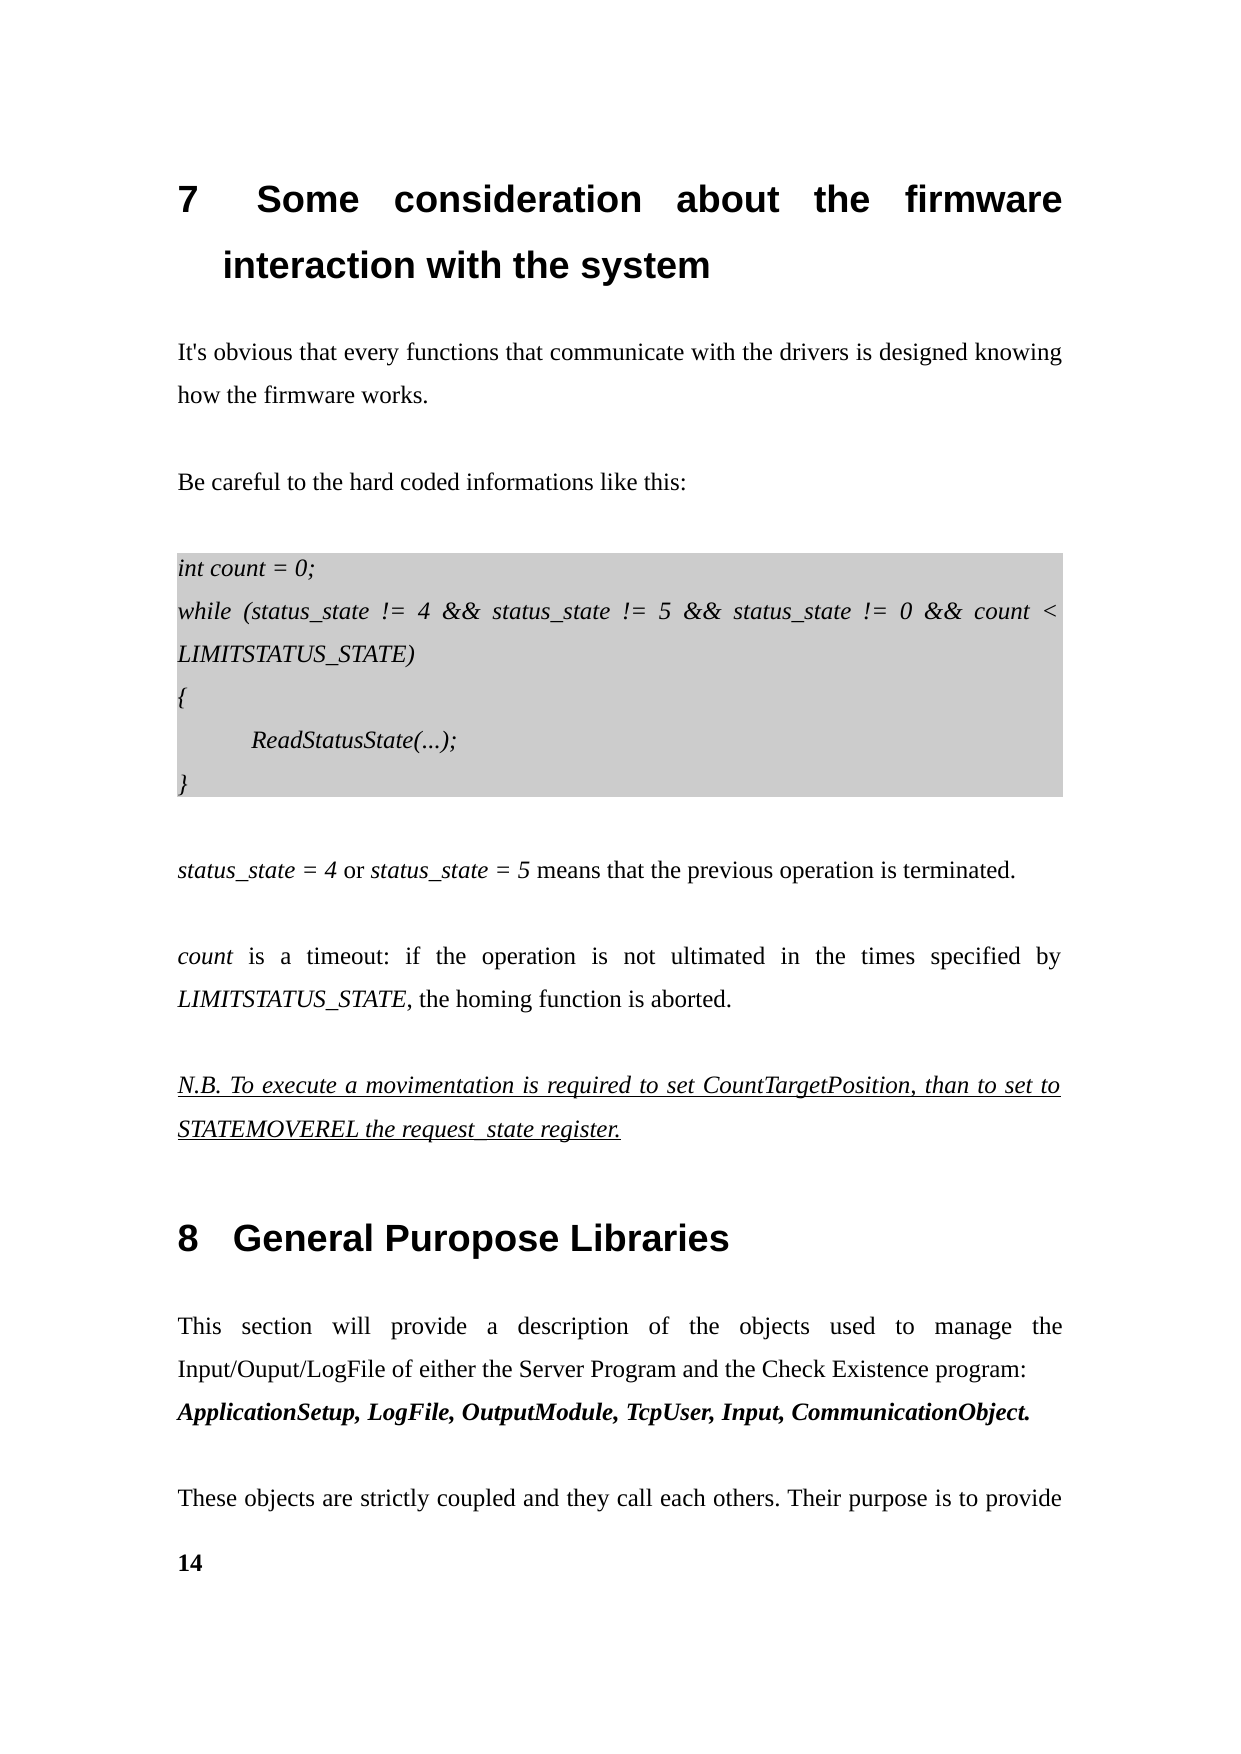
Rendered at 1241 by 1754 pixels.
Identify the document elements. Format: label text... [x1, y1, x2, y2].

text N.B. To execute a movimentation is required to set CountTargetPosition, than to set to STATEMOVEREL the request_state register. [177, 1071, 1063, 1142]
text Be careful to the hard coded informations like this: [177, 467, 1063, 496]
text These objects are strictly coupled and they call each others. Their purpose is to provide [177, 1483, 1063, 1512]
text It's obvious that every functions that communicate with the drivers is designed knowing how the firmware works. [177, 337, 1063, 409]
subtitle General Puropose Libraries [177, 1216, 1063, 1259]
text while (status_state != 4 && status_state != 5 && status_state != 0 && count < LIMITSTATUS_STATE) [177, 596, 1063, 668]
text ApplicationSetup, LogFile, OutputModule, TcpUser, Input, CommunicationObject. [177, 1397, 1063, 1426]
text status_state = 4 or status_state = 5 means that the previous operation is terminated. [177, 855, 1063, 884]
text ReadStatusState(...); [177, 726, 1063, 754]
text int count = 0; [177, 553, 1063, 582]
text } [177, 769, 1063, 797]
text { [177, 682, 1063, 711]
text count is a timeout: if the operation is not ultimated in the times specified by LIMITSTATUS_STATE, the homing function is aborted. [177, 941, 1063, 1013]
text This section will provide a description of the objects used to manage the Input/Ouput/LogFile of either the Server Program and the Check Existence program: [177, 1311, 1063, 1383]
subtitle Some consideration about the firmware interaction with the system [177, 177, 1063, 286]
